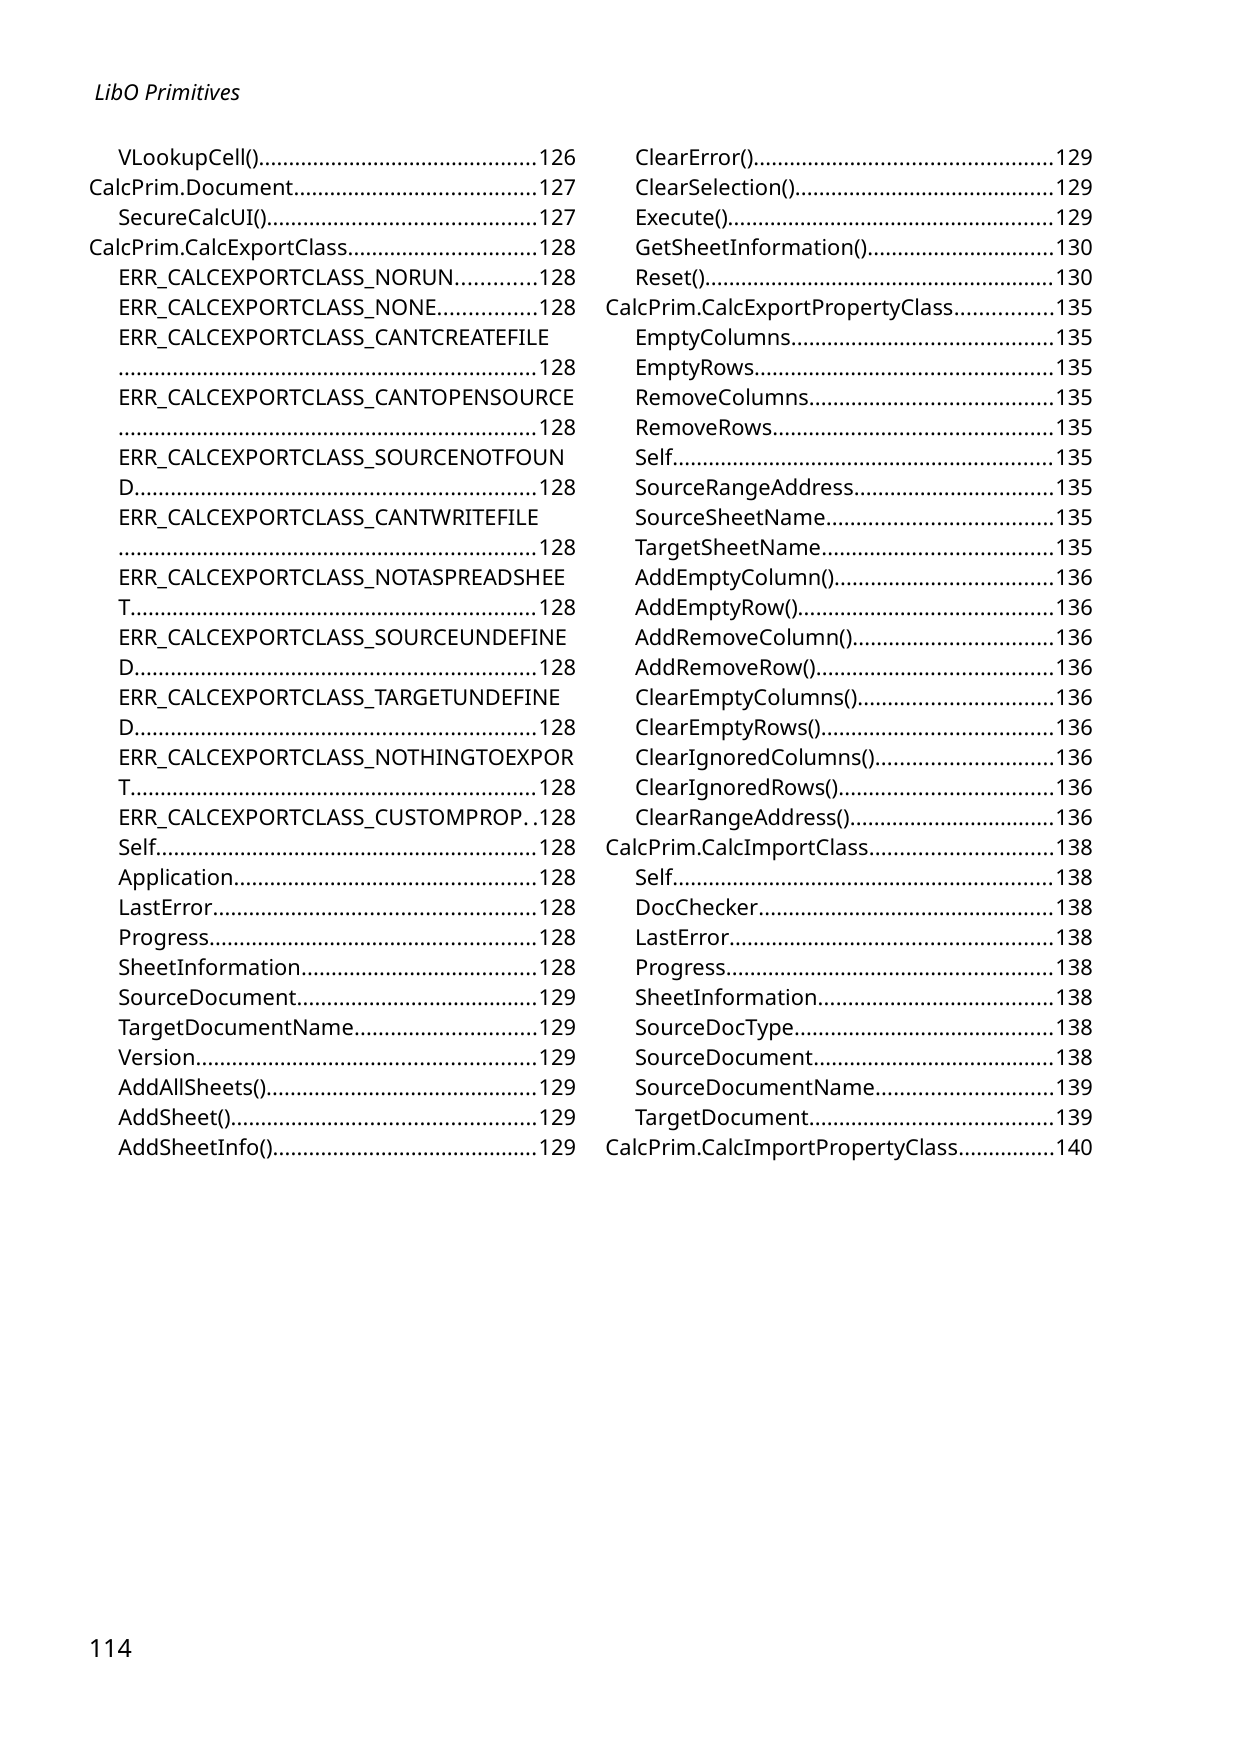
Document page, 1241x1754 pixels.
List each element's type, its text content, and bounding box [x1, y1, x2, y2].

text EmptyColumns 135 [635, 322, 1093, 352]
text ERR_CALCEXPORTCLASS_SOURCEUNDEFINED 128 [118, 622, 576, 682]
text ERR_CALCEXPORTCLASS_CUSTOMPROP 128 [118, 802, 576, 832]
text Self 138 [635, 862, 1093, 892]
text Self 135 [635, 442, 1093, 472]
text AddEmptyColumn() 136 [635, 562, 1093, 592]
text SourceDocumentName 139 [635, 1072, 1093, 1102]
text LastError 138 [635, 922, 1093, 952]
text ClearEmptyColumns() 136 [635, 682, 1093, 712]
text Application 128 [118, 862, 576, 892]
text TargetDocumentName 129 [118, 1012, 576, 1042]
text SecureCalcUI() 127 [118, 202, 576, 232]
text ClearEmptyRows() 136 [635, 712, 1093, 742]
text CalcPrim.CalcImportClass 138 [605, 832, 1093, 862]
text AddEmptyRow() 136 [635, 592, 1093, 622]
text ERR_CALCEXPORTCLASS_NONE 128 [118, 292, 576, 322]
text Execute() 129 [635, 202, 1093, 232]
text Progress 128 [118, 922, 576, 952]
text AddAllSheets() 129 [118, 1072, 576, 1102]
text ERR_CALCEXPORTCLASS_NOTHINGTOEXPORT 128 [118, 742, 576, 802]
text CalcPrim.CalcExportClass 128 [88, 232, 576, 262]
text ERR_CALCEXPORTCLASS_CANTWRITEFILE 128 [118, 502, 576, 562]
text ClearIgnoredColumns() 136 [635, 742, 1093, 772]
text AddRemoveColumn() 136 [635, 622, 1093, 652]
text ERR_CALCEXPORTCLASS_NORUN 128 [118, 262, 576, 292]
text SourceDocType 138 [635, 1012, 1093, 1042]
text CalcPrim.Document 127 [88, 172, 576, 202]
text SourceDocument 138 [635, 1042, 1093, 1072]
text AddSheetInfo() 129 [118, 1132, 576, 1162]
text ERR_CALCEXPORTCLASS_SOURCENOTFOUND 128 [118, 442, 576, 502]
text ClearSelection() 129 [635, 172, 1093, 202]
text ERR_CALCEXPORTCLASS_NOTASPREADSHEET 128 [118, 562, 576, 622]
text VLookupCell() 126 [118, 142, 576, 172]
text ERR_CALCEXPORTCLASS_CANTOPENSOURCE 128 [118, 382, 576, 442]
text SheetInformation 138 [635, 982, 1093, 1012]
text Self 128 [118, 832, 576, 862]
text SheetInformation 128 [118, 952, 576, 982]
text ClearRangeAddress() 136 [635, 802, 1093, 832]
text ClearIgnoredRows() 136 [635, 772, 1093, 802]
text LastError 128 [118, 892, 576, 922]
text ClearError() 129 [635, 142, 1093, 172]
text TargetSheetName 135 [635, 532, 1093, 562]
text AddRemoveRow() 136 [635, 652, 1093, 682]
text Version 129 [118, 1042, 576, 1072]
text SourceSheetName 135 [635, 502, 1093, 532]
text DocChecker 138 [635, 892, 1093, 922]
text EmptyRows 135 [635, 352, 1093, 382]
text GetSheetInformation() 130 [635, 232, 1093, 262]
text AddSheet() 129 [118, 1102, 576, 1132]
text ERR_CALCEXPORTCLASS_TARGETUNDEFINED 128 [118, 682, 576, 742]
text RemoveColumns 135 [635, 382, 1093, 412]
text Progress 138 [635, 952, 1093, 982]
text Reset() 130 [635, 262, 1093, 292]
text ERR_CALCEXPORTCLASS_CANTCREATEFILE 128 [118, 322, 576, 382]
text CalcPrim.CalcImportPropertyClass 140 [605, 1132, 1093, 1162]
text TargetDocument 139 [635, 1102, 1093, 1132]
text SourceRangeAddress 135 [635, 472, 1093, 502]
text SourceDocument 129 [118, 982, 576, 1012]
text RemoveRows 135 [635, 412, 1093, 442]
text CalcPrim.CalcExportPropertyClass 135 [605, 292, 1093, 322]
